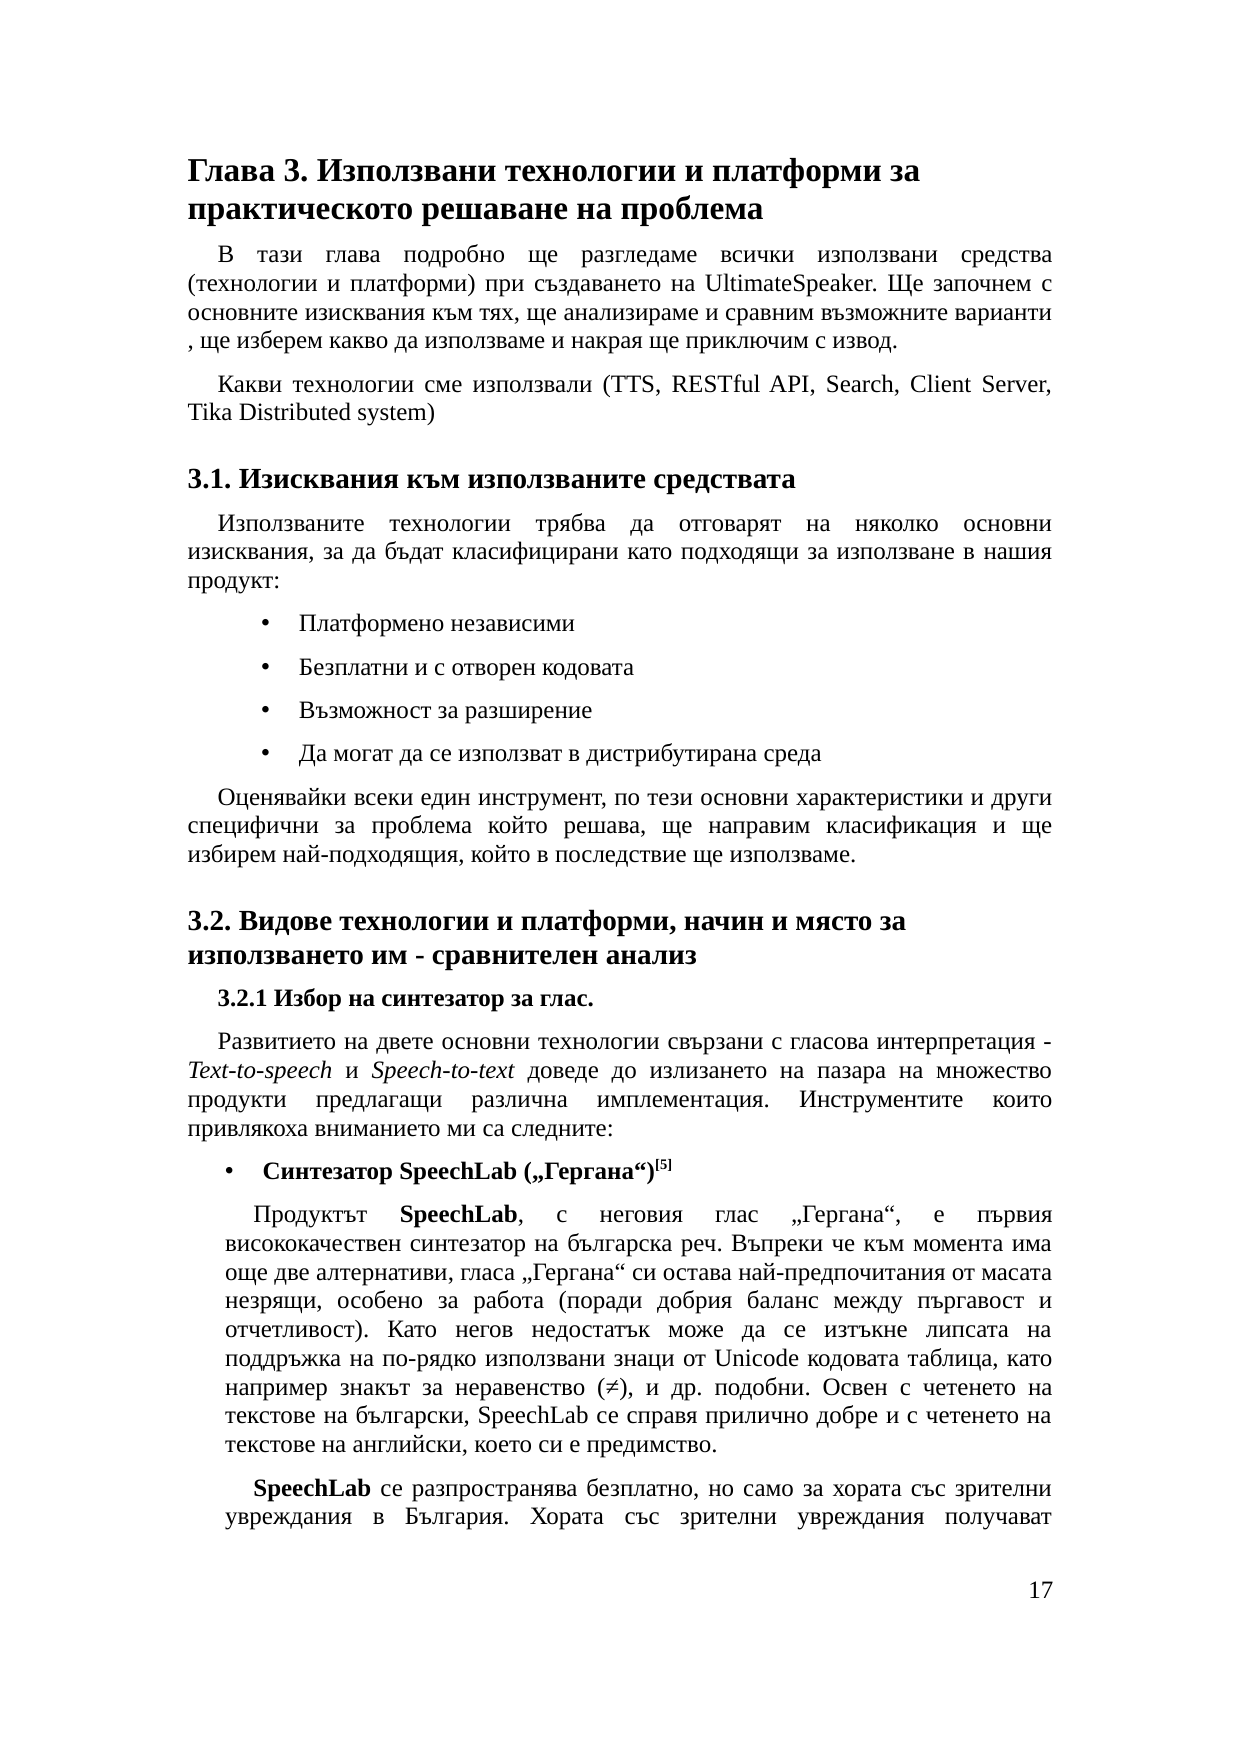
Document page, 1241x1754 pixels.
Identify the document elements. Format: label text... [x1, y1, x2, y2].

text Развитието на двете основни технологии свързани с гласова интерпретация - Text-to-speech и Speech-to-text доведе до излизането на пазара на множество продукти предлагащи различна имплементация. Инструментите които привлякоха вниманието ми са следните: [187, 1026, 1053, 1141]
text Какви технологии сме използвали (TTS, RESTful API, Search, Client Server, Tika Distributed system) [187, 369, 1053, 426]
list Платформено независими [261, 608, 1053, 637]
text SpeechLab се разпространява безплатно, но само за хората със зрителни увреждания в България. Хората със зрителни увреждания получават [225, 1473, 1053, 1530]
text Оценявайки всеки един инструмент, по тези основни характеристики и други специфични за проблема който решава, ще направим класификация и ще избирем най-подходящия, който в последствие ще използваме. [187, 782, 1053, 868]
subtitle 3.2. Видове технологии и платформи, начин и място за използването им - сравнителен анализ [187, 903, 1053, 971]
subtitle Глава 3. Използвани технологии и платформи за практическото решаване на проблема [187, 150, 1053, 227]
list Да могат да се използват в дистрибутирана среда [261, 738, 1053, 767]
list Възможност за разширение [261, 695, 1053, 724]
text 3.2.1 Избор на синтезатор за глас. [187, 983, 1053, 1012]
list Безплатни и с отворен кодовата [261, 652, 1053, 681]
text В тази глава подробно ще разгледаме всички използвани средства (технологии и платформи) при създаването на UltimateSpeaker. Ще започнем с основните изисквания към тях, ще анализираме и сравним възможните варианти , ще изберем какво да използваме и накрая ще приключим с извод. [187, 239, 1053, 354]
text Използваните технологии трябва да отговарят на няколко основни изисквания, за да бъдат класифицирани като подходящи за използване в нашия продукт: [187, 508, 1053, 594]
text Продуктът SpeechLab, с неговия глас „Гергана“, е първия висококачествен синтезатор на българска реч. Въпреки че към момента има още две алтернативи, гласа „Гергана“ си остава най-предпочитания от масата незрящи, особено за работа (поради добрия баланс между пъргавост и отчетливост). Като негов недостатък може да се изтъкне липсата на поддръжка на по-рядко използвани знаци от Unicode кодовата таблица, като например знакът за неравенство (≠), и др. подобни. Освен с четенето на текстове на български, SpeechLab се справя прилично добре и с четенето на текстове на английски, което си е предимство. [225, 1199, 1053, 1458]
subtitle 3.1. Изисквания към използваните средствата [187, 462, 1053, 495]
list Синтезатор SpeechLab („Гергана“)[5] [225, 1156, 1053, 1185]
